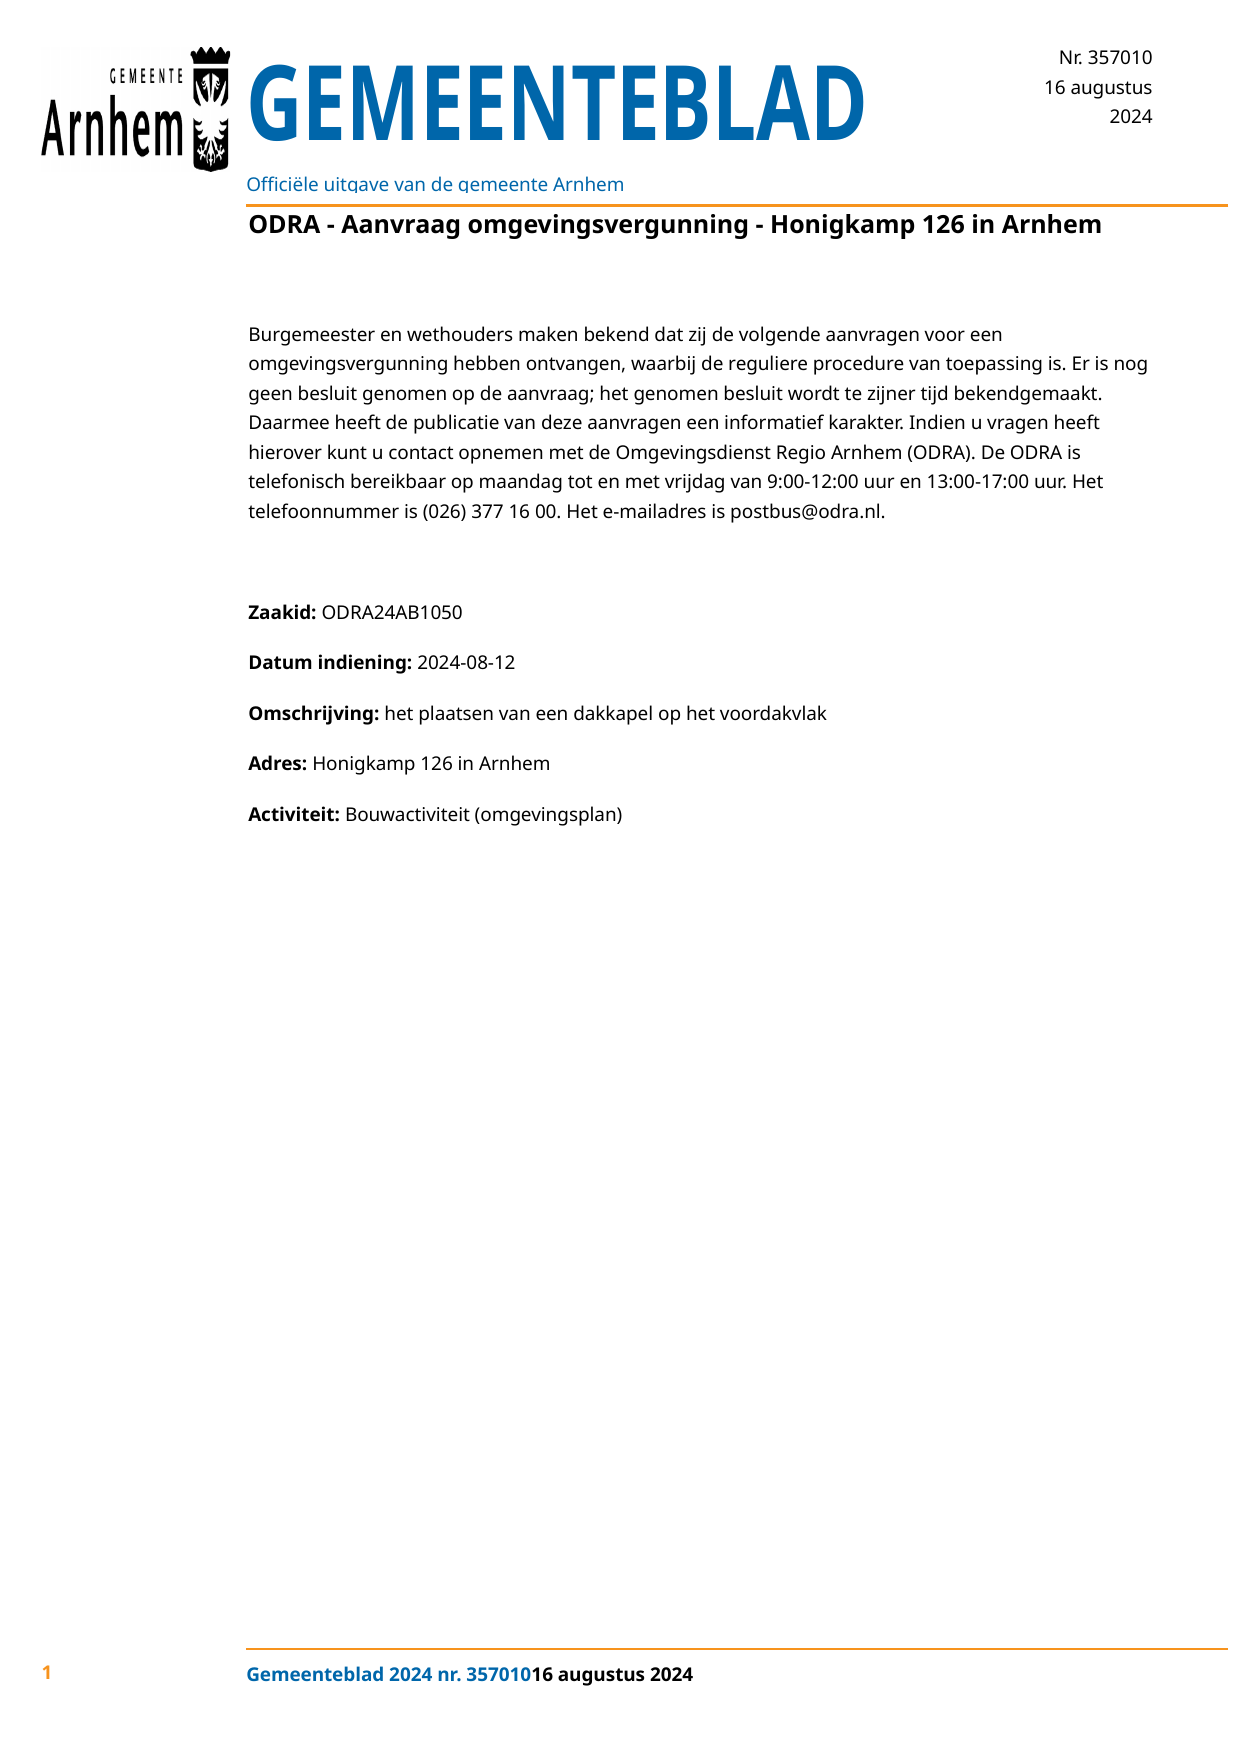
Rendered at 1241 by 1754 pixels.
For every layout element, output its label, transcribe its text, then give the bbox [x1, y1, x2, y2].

text Adres: Honigkamp 126 in Arnhem [248, 750, 1152, 776]
text Omschrijving: het plaatsen van een dakkapel op het voordakvlak [248, 700, 1152, 726]
text Activiteit: Bouwactiviteit (omgevingsplan) [248, 801, 1152, 826]
picture [41, 47, 231, 172]
text Datum indiening: 2024-08-12 [248, 649, 1152, 675]
text Zaakid: ODRA24AB1050 [248, 599, 1152, 625]
text Burgemeester en wethouders maken bekend dat zij de volgende aanvragen voor een omgevingsvergunning hebben ontvangen, waarbij de reguliere procedure van toepassing is. Er is nog geen besluit genomen op de aanvraag; het genomen besluit wordt te zijner tijd bekendgemaakt. Daarmee heeft de publicatie van deze aanvragen een informatief karakter. Indien u vragen heeft hierover kunt u contact opnemen met de Omgevingsdienst Regio Arnhem (ODRA). De ODRA is telefonisch bereikbaar op maandag tot en met vrijdag van 9:00-12:00 uur en 13:00-17:00 uur. Het telefoonnummer is (026) 377 16 00. Het e-mailadres is postbus@odra.nl. [248, 321, 1152, 524]
text ODRA - Aanvraag omgevingsvergunning - Honigkamp 126 in Arnhem [248, 207, 1152, 241]
